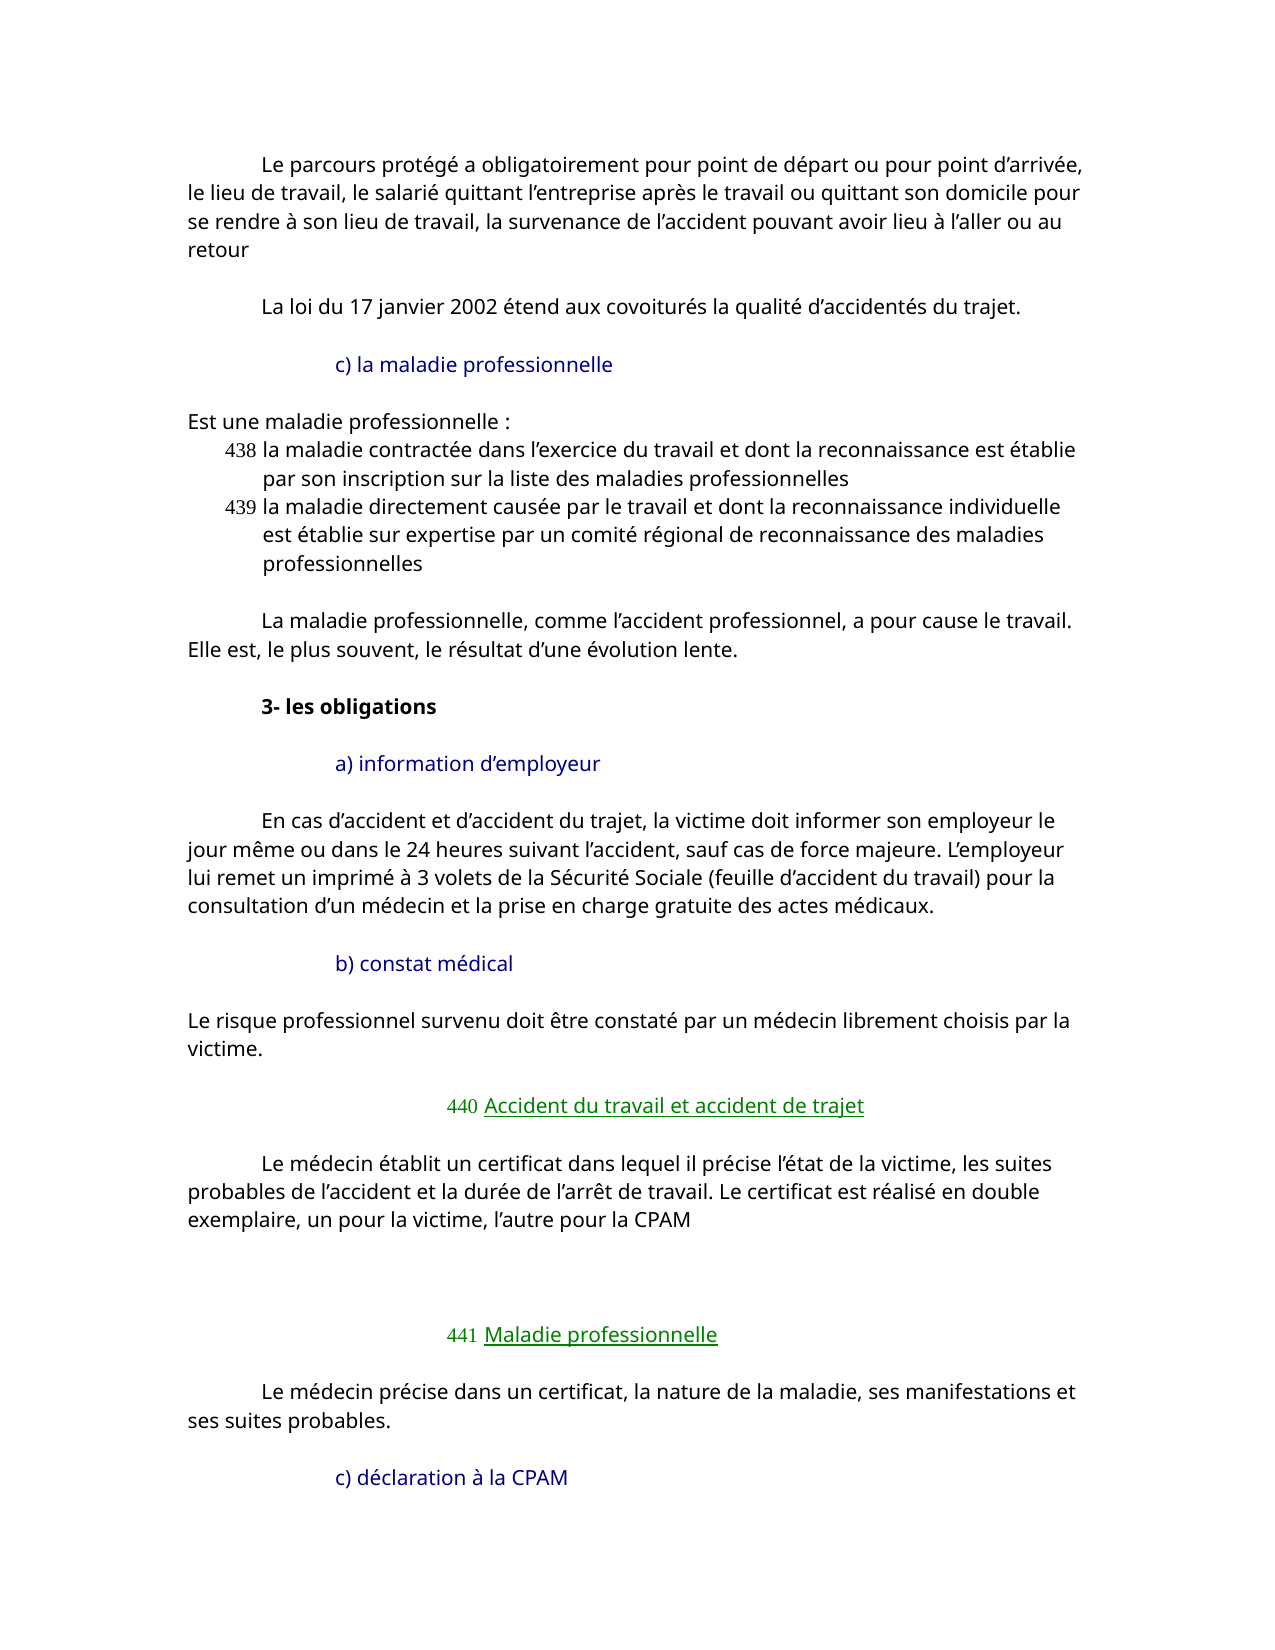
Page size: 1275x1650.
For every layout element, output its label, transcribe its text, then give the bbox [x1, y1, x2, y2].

text b) constat médical [261, 949, 1087, 977]
list Accident du travail et accident de trajet [447, 1092, 1087, 1120]
text La loi du 17 janvier 2002 étend aux covoiturés la qualité d’accidentés du trajet. [187, 292, 1087, 321]
text a) information d’employeur [261, 749, 1087, 777]
text Le médecin précise dans un certificat, la nature de la maladie, ses manifestations et ses suites probables. [187, 1377, 1087, 1434]
text Est une maladie professionnelle : [187, 407, 1087, 435]
text c) la maladie professionnelle [261, 350, 1087, 378]
text 3- les obligations [187, 692, 1087, 720]
text Le médecin établit un certificat dans lequel il précise l’état de la victime, les suites probables de l’accident et la durée de l’arrêt de travail. Le certificat est réalisé en double exemplaire, un pour la victime, l’autre pour la CPAM [187, 1149, 1087, 1234]
list la maladie contractée dans l’exercice du travail et dont la reconnaissance est établie par son inscription sur la liste des maladies professionnelles [225, 435, 1087, 492]
text Le parcours protégé a obligatoirement pour point de départ ou pour point d’arrivée, le lieu de travail, le salarié quittant l’entreprise après le travail ou quittant son domicile pour se rendre à son lieu de travail, la survenance de l’accident pouvant avoir lieu à l’aller ou au retour [187, 150, 1087, 264]
list Maladie professionnelle [447, 1320, 1087, 1349]
list la maladie directement causée par le travail et dont la reconnaissance individuelle est établie sur expertise par un comité régional de reconnaissance des maladies professionnelles [225, 492, 1087, 577]
text c) déclaration à la CPAM [261, 1463, 1087, 1492]
text La maladie professionnelle, comme l’accident professionnel, a pour cause le travail. Elle est, le plus souvent, le résultat d’une évolution lente. [187, 606, 1087, 663]
text Le risque professionnel survenu doit être constaté par un médecin librement choisis par la victime. [187, 1006, 1087, 1063]
text En cas d’accident et d’accident du trajet, la victime doit informer son employeur le jour même ou dans le 24 heures suivant l’accident, sauf cas de force majeure. L’employeur lui remet un imprimé à 3 volets de la Sécurité Sociale (feuille d’accident du travail) pour la consultation d’un médecin et la prise en charge gratuite des actes médicaux. [187, 806, 1087, 920]
